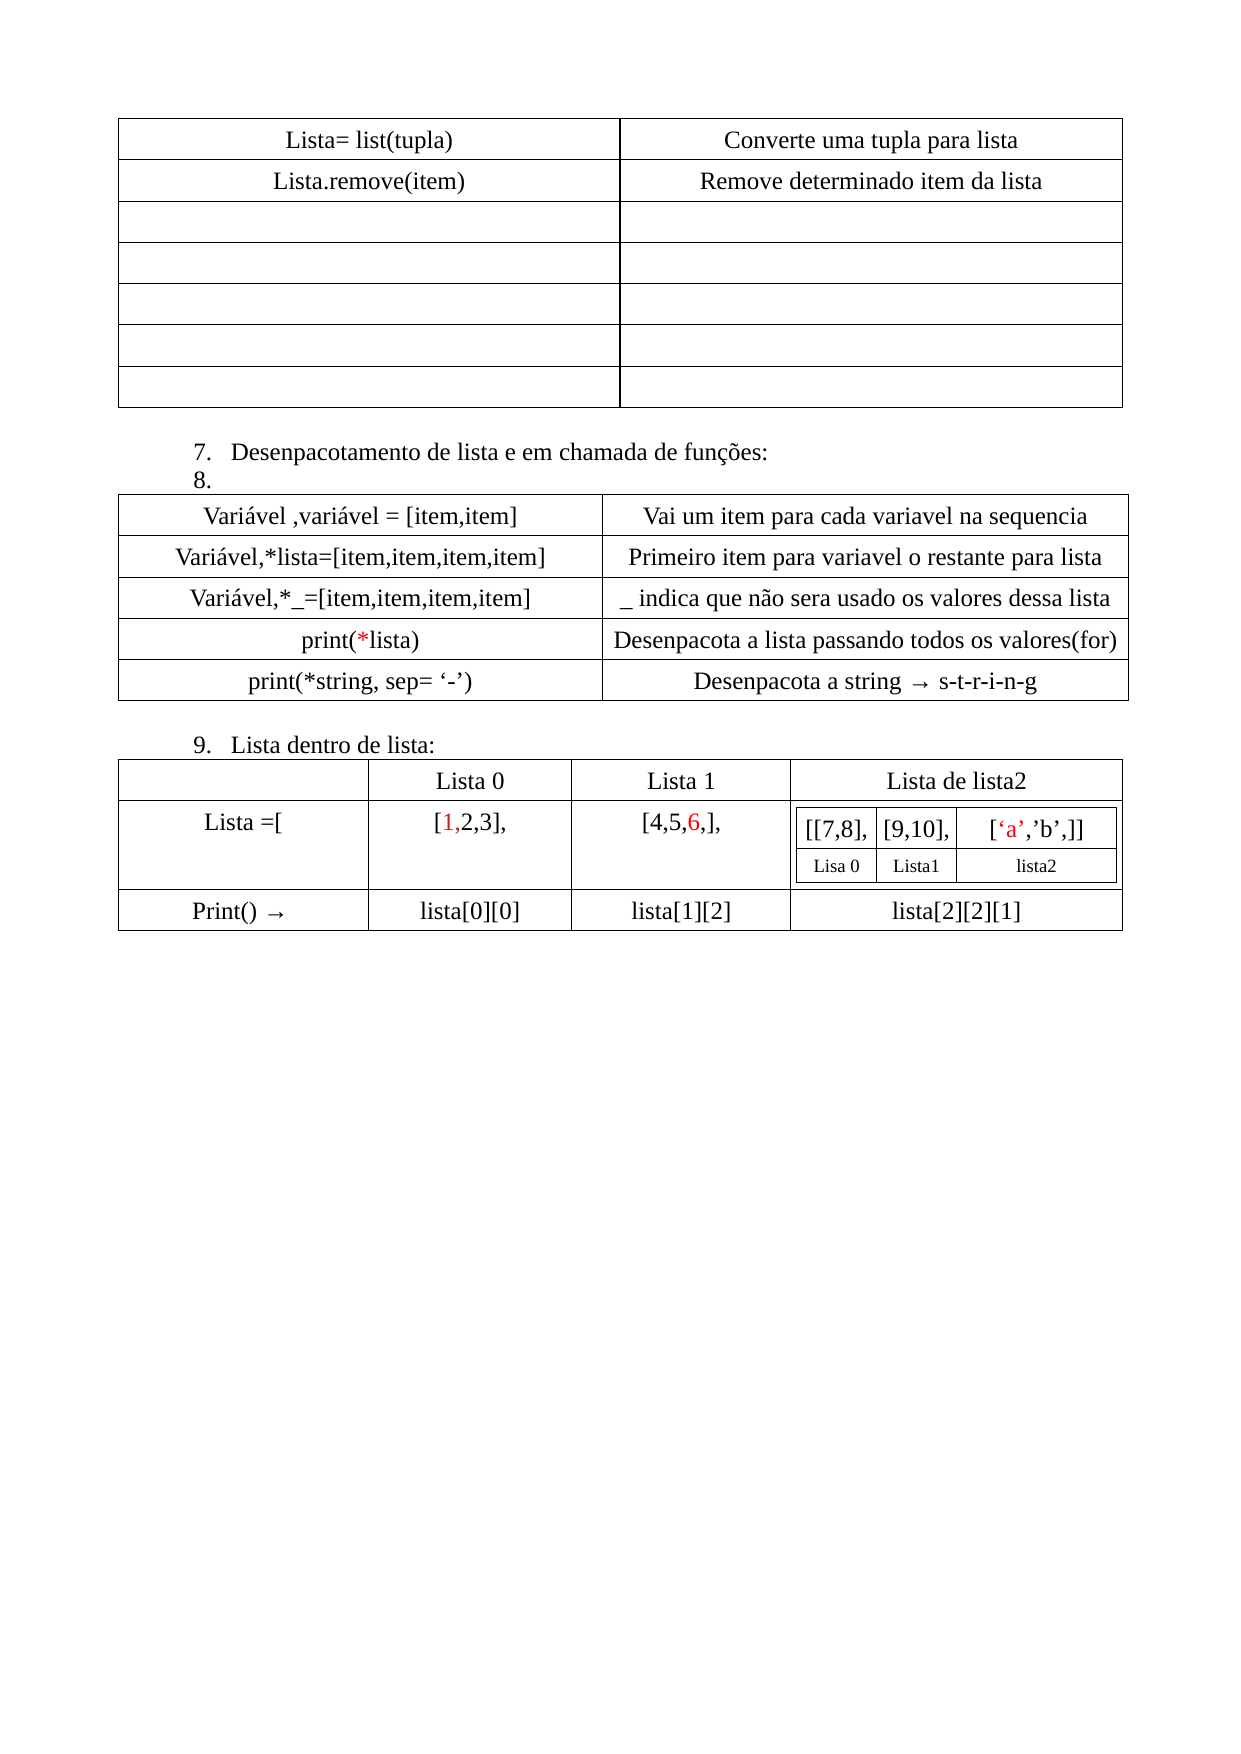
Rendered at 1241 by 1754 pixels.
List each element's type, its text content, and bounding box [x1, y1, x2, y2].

table_cell Converte uma tupla para lista [621, 119, 1122, 159]
list Lista dentro de lista: [193, 730, 1122, 759]
table_cell Variável,*_=[item,item,item,item] [119, 578, 602, 618]
table_header Lista 1 [572, 760, 790, 800]
table_cell lista[0][0] [369, 890, 571, 930]
table_header [[7,8], [797, 808, 876, 848]
table_cell [621, 325, 1122, 366]
table_cell _ indica que não sera usado os valores dessa lista [603, 578, 1128, 618]
table_cell Desenpacota a string → s-t-r-i-n-g [603, 660, 1128, 700]
table_cell Primeiro item para variavel o restante para lista [603, 536, 1128, 577]
table_header Lista de lista2 [791, 760, 1122, 800]
table_cell [1,2,3], [369, 801, 571, 889]
table_cell [4,5,6,], [572, 801, 790, 889]
table_header [‘a’,’b’,]] [957, 808, 1116, 848]
table_cell Variável,*lista=[item,item,item,item] [119, 536, 602, 577]
table_cell [119, 367, 619, 407]
table_cell Lista1 [877, 849, 956, 882]
table_cell [119, 243, 619, 283]
table_header [9,10], [877, 808, 956, 848]
table_cell Lista =[ [119, 801, 368, 889]
table_cell [791, 801, 1122, 889]
table_header Vai um item para cada variavel na sequencia [603, 495, 1128, 535]
table_cell lista[2][2][1] [791, 890, 1122, 930]
table_header Lista 0 [369, 760, 571, 800]
table_cell Print() → [119, 890, 368, 930]
table_cell [119, 325, 619, 366]
list Desenpacotamento de lista e em chamada de funções: [193, 437, 1122, 465]
table_cell [119, 202, 619, 242]
table_header [119, 760, 368, 800]
table_cell Remove determinado item da lista [621, 160, 1122, 201]
table_cell [621, 284, 1122, 324]
table_cell lista2 [957, 849, 1116, 882]
table_cell [621, 243, 1122, 283]
table_header Variável ,variável = [item,item] [119, 495, 602, 535]
table_cell lista[1][2] [572, 890, 790, 930]
table_cell [621, 367, 1122, 407]
table_cell print(*string, sep= ‘-’) [119, 660, 602, 700]
table_cell [119, 284, 619, 324]
table_cell Desenpacota a lista passando todos os valores(for) [603, 619, 1128, 659]
table_cell Lista.remove(item) [119, 160, 619, 201]
table_cell [621, 202, 1122, 242]
table_cell Lista= list(tupla) [119, 119, 619, 159]
table_cell Lisa 0 [797, 849, 876, 882]
table_cell print(*lista) [119, 619, 602, 659]
